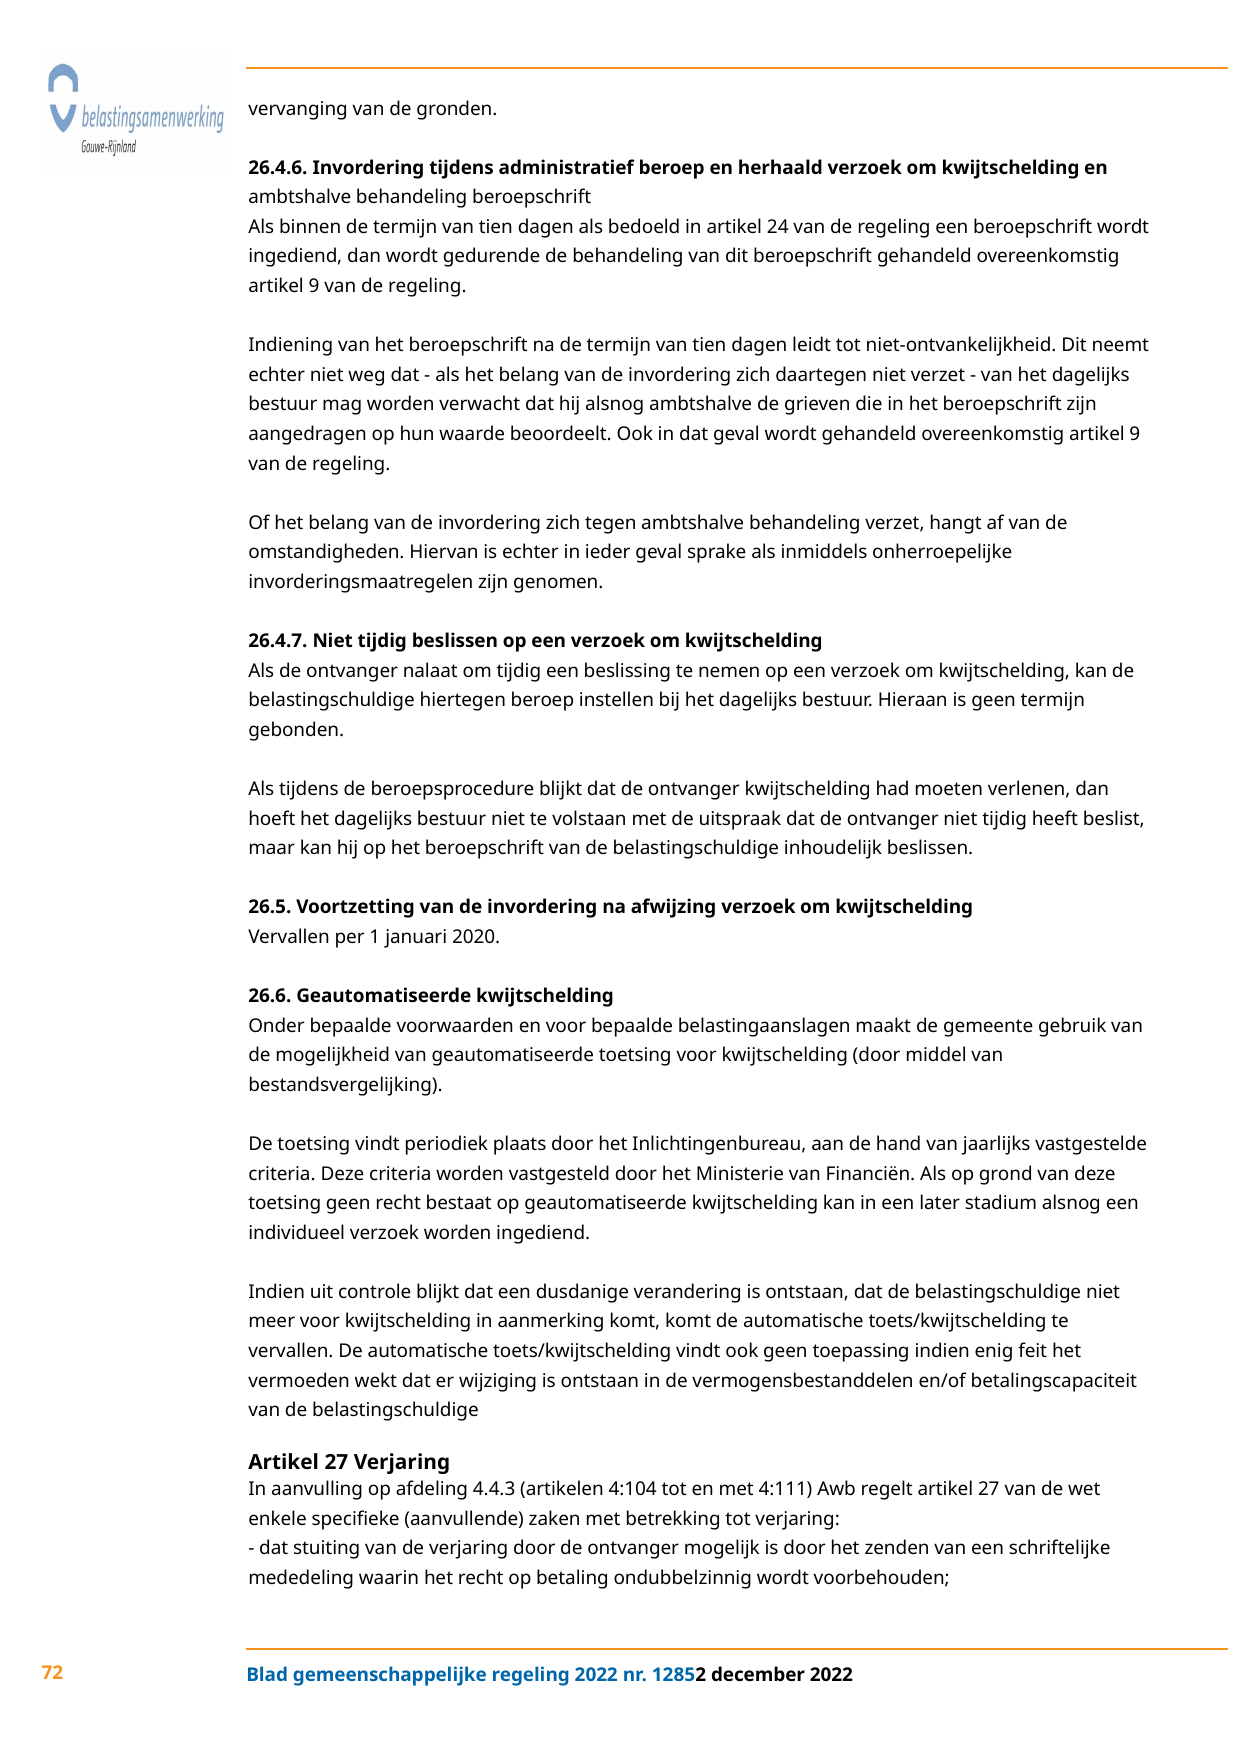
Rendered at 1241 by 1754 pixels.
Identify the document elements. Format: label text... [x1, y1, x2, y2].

text Als binnen de termijn van tien dagen als bedoeld in artikel 24 van de regeling een beroepschrift wordt ingediend, dan wordt gedurende de behandeling van dit beroepschrift gehandeld overeenkomstig artikel 9 van de regeling. [248, 213, 1152, 298]
text Onder bepaalde voorwaarden en voor bepaalde belastingaanslagen maakt de gemeente gebruik van de mogelijkheid van geautomatiseerde toetsing voor kwijtschelding (door middel van bestandsvergelijking). [248, 1012, 1152, 1097]
text Vervallen per 1 januari 2020. [248, 923, 1152, 949]
text Indien uit controle blijkt dat een dusdanige verandering is ontstaan, dat de belastingschuldige niet meer voor kwijtschelding in aanmerking komt, komt de automatische toets/kwijtschelding te vervallen. De automatische toets/kwijtschelding vindt ook geen toepassing indien enig feit het vermoeden wekt dat er wijziging is ontstaan in de vermogensbestanddelen en/of betalingscapaciteit van de belastingschuldige [248, 1278, 1152, 1422]
text Of het belang van de invordering zich tegen ambtshalve behandeling verzet, hangt af van de omstandigheden. Hiervan is echter in ieder geval sprake als inmiddels onherroepelijke invorderingsmaatregelen zijn genomen. [248, 509, 1152, 594]
text Als de ontvanger nalaat om tijdig een beslissing te nemen op een verzoek om kwijtschelding, kan de belastingschuldige hiertegen beroep instellen bij het dagelijks bestuur. Hieraan is geen termijn gebonden. [248, 657, 1152, 742]
text 26.4.6. Invordering tijdens administratief beroep en herhaald verzoek om kwijtschelding en ambtshalve behandeling beroepschrift [248, 154, 1152, 209]
text In aanvulling op afdeling 4.4.3 (artikelen 4:104 tot en met 4:111) Awb regelt artikel 27 van de wet enkele specifieke (aanvullende) zaken met betrekking tot verjaring: [248, 1475, 1152, 1531]
text Indiening van het beroepschrift na de termijn van tien dagen leidt tot niet-ontvankelijkheid. Dit neemt echter niet weg dat - als het belang van de invordering zich daartegen niet verzet - van het dagelijks bestuur mag worden verwacht dat hij alsnog ambtshalve de grieven die in het beroepschrift zijn aangedragen op hun waarde beoordeelt. Ook in dat geval wordt gehandeld overeenkomstig artikel 9 van de regeling. [248, 331, 1152, 476]
text - dat stuiting van de verjaring door de ontvanger mogelijk is door het zenden van een schriftelijke mededeling waarin het recht op betaling ondubbelzinnig wordt voorbehouden; [248, 1534, 1152, 1590]
text Als tijdens de beroepsprocedure blijkt dat de ontvanger kwijtschelding had moeten verlenen, dan hoeft het dagelijks bestuur niet te volstaan met de uitspraak dat de ontvanger niet tijdig heeft beslist, maar kan hij op het beroepschrift van de belastingschuldige inhoudelijk beslissen. [248, 775, 1152, 860]
text 26.4.7. Niet tijdig beslissen op een verzoek om kwijtschelding [248, 627, 1152, 653]
text 26.6. Geautomatiseerde kwijtschelding [248, 982, 1152, 1008]
picture [41, 47, 231, 172]
text vervanging van de gronden. [248, 95, 1152, 121]
text De toetsing vindt periodiek plaats door het Inlichtingenbureau, aan de hand van jaarlijks vastgestelde criteria. Deze criteria worden vastgesteld door het Ministerie van Financiën. Als op grond van deze toetsing geen recht bestaat op geautomatiseerde kwijtschelding kan in een later stadium alsnog een individueel verzoek worden ingediend. [248, 1130, 1152, 1245]
text Artikel 27 Verjaring [248, 1447, 1152, 1475]
text 26.5. Voortzetting van de invordering na afwijzing verzoek om kwijtschelding [248, 893, 1152, 919]
